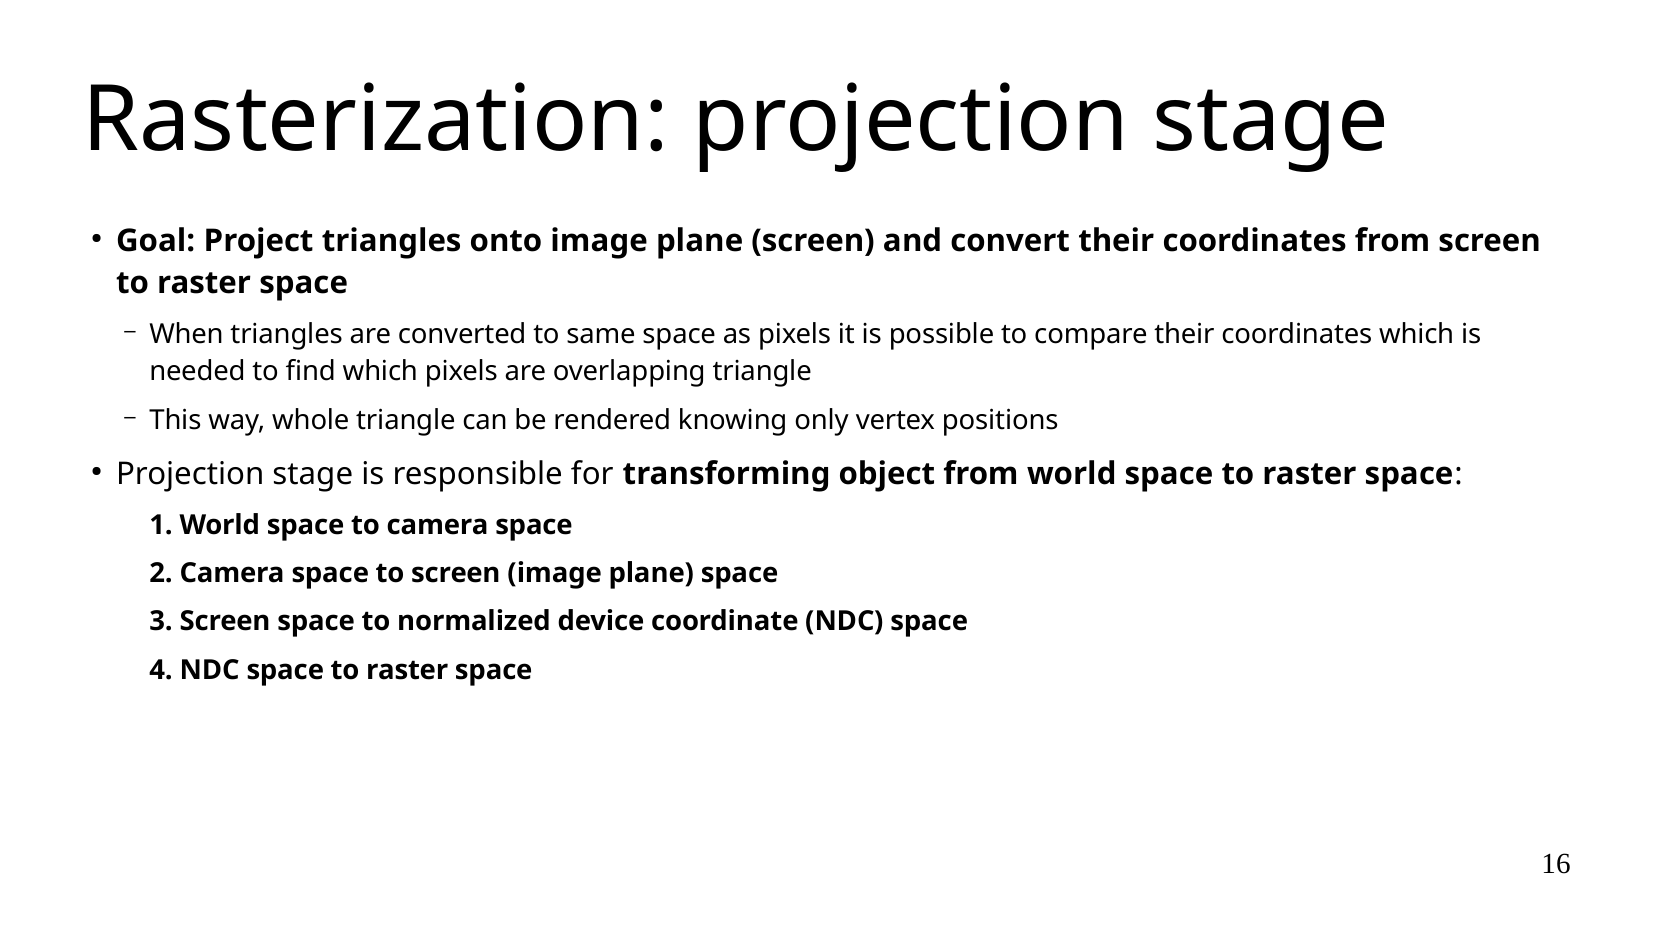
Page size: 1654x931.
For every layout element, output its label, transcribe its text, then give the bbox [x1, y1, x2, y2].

list Goal: Project triangles onto image plane (screen) and convert their coordinates from screen to raster space When triangles are converted to same space as pixels it is possible to compare their coordinates which is needed to find which pixels are overlapping triangle This way, whole triangle can be rendered knowing only vertex positions Projection stage is responsible for transforming object from world space to raster space: 1. World space to camera space 2. Camera space to screen (image plane) space 3. Screen space to normalized device coordinate (NDC) space 4. NDC space to raster space [82, 217, 1571, 691]
title Rasterization: projection stage [82, 37, 1571, 193]
